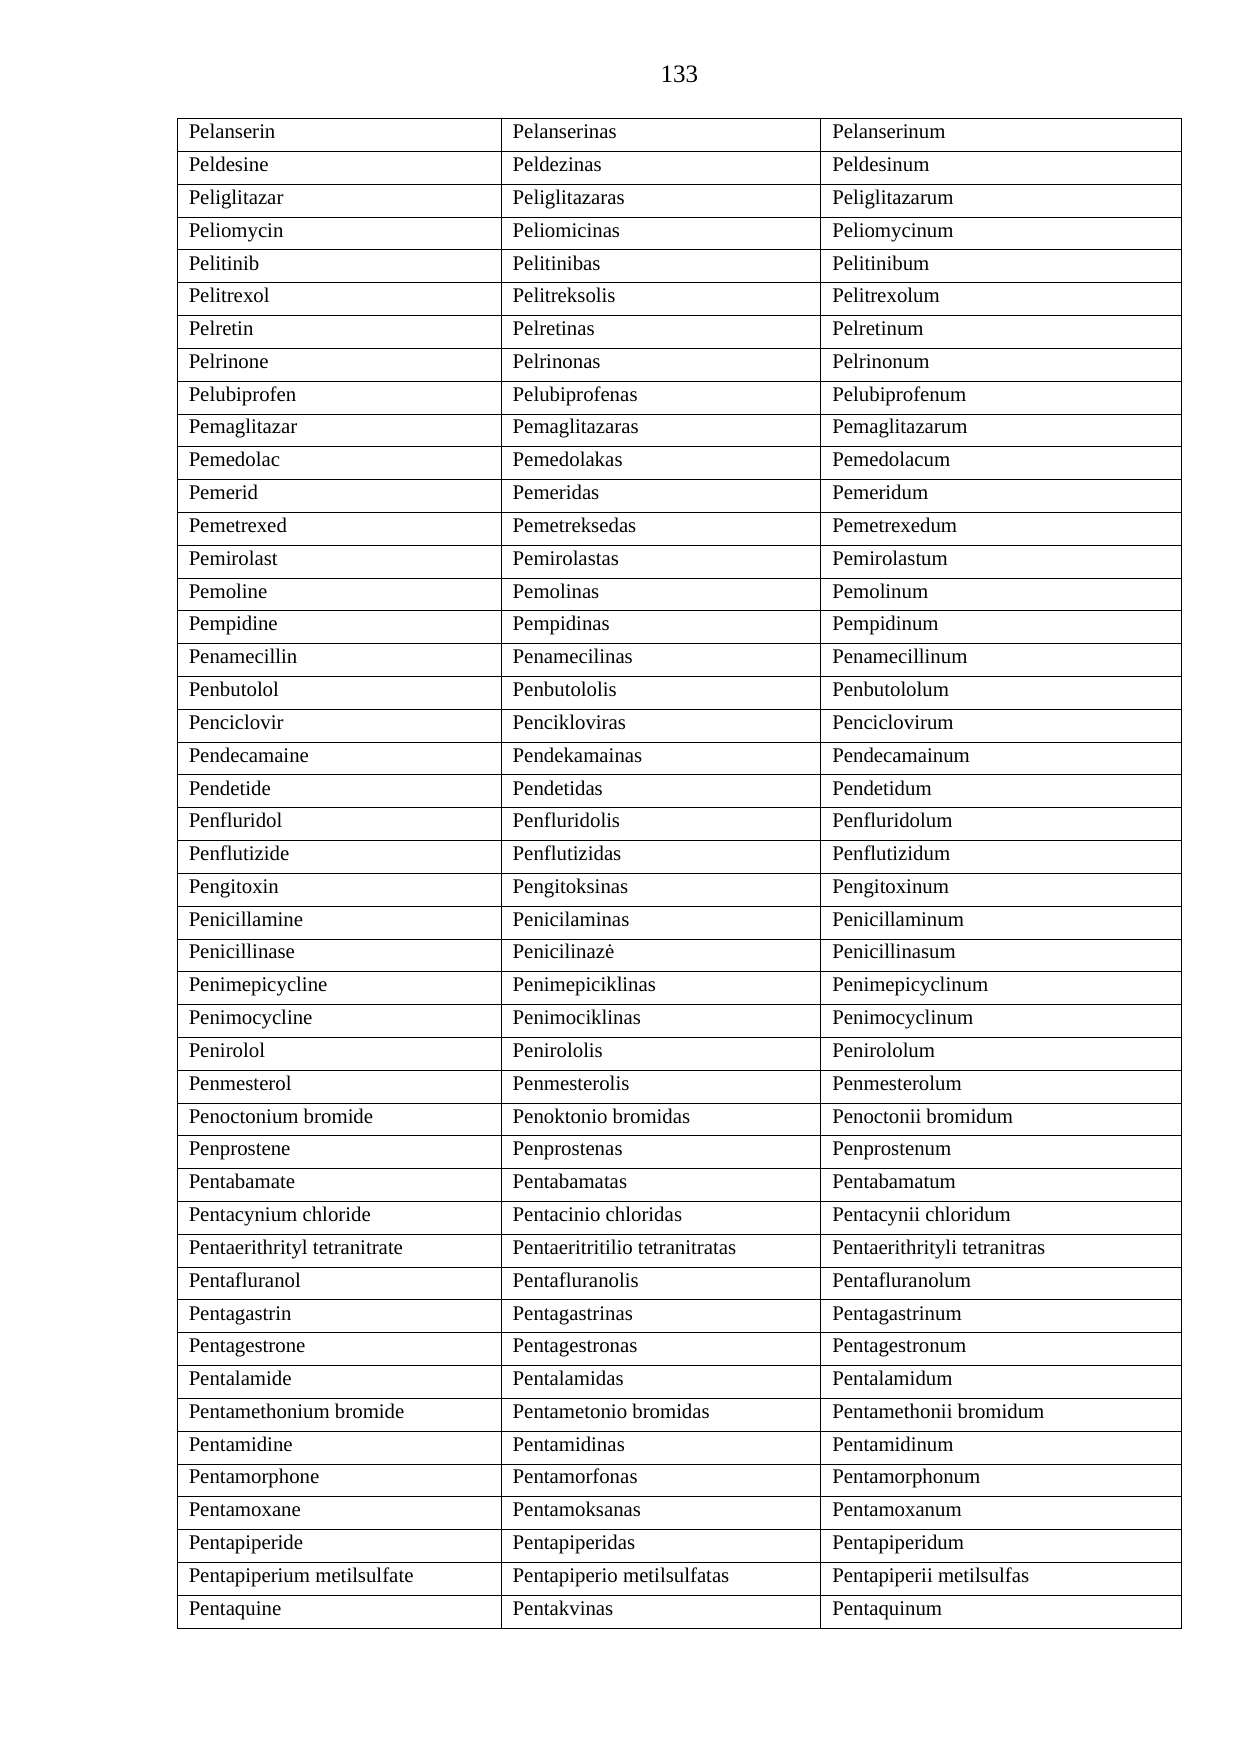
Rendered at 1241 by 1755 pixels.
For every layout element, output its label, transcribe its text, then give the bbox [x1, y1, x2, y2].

table_cell Pempidinas [502, 611, 820, 643]
table_cell Pelitrexol [178, 283, 501, 315]
table_cell Penirololis [502, 1038, 820, 1070]
table_cell Pelubiprofen [178, 382, 501, 413]
table_cell Pelanserinas [502, 119, 820, 151]
table_cell Penimocycline [178, 1005, 501, 1037]
table_cell Pelitinibum [821, 250, 1181, 282]
table_cell Peldesine [178, 152, 501, 184]
table_cell Pempidine [178, 611, 501, 643]
table_cell Pentalamidum [821, 1366, 1181, 1398]
table_cell Pemedolacum [821, 447, 1181, 479]
table_cell Pemeridas [502, 480, 820, 512]
table_cell Penimepicycline [178, 972, 501, 1004]
table_cell Penciclovirum [821, 710, 1181, 742]
table_cell Pentapiperidum [821, 1530, 1181, 1562]
table_cell Pendecamainum [821, 743, 1181, 774]
table_cell Pentamoksanas [502, 1497, 820, 1529]
table_cell Penicillinasum [821, 940, 1181, 971]
table_cell Peliglitazaras [502, 185, 820, 217]
table_cell Pentamorphonum [821, 1465, 1181, 1496]
table_cell Pentalamidas [502, 1366, 820, 1398]
table_cell Peliglitazarum [821, 185, 1181, 217]
table_cell Peliomycinum [821, 218, 1181, 249]
table_cell Pentagestronas [502, 1333, 820, 1365]
table_cell Pentabamatum [821, 1169, 1181, 1201]
table_cell Penirolol [178, 1038, 501, 1070]
table_cell Pelitrexolum [821, 283, 1181, 315]
table_cell Pelretinum [821, 316, 1181, 348]
table_cell Penfluridolum [821, 808, 1181, 840]
table_cell Pendecamaine [178, 743, 501, 774]
table_cell Pemirolastas [502, 546, 820, 577]
table_cell Pemerid [178, 480, 501, 512]
table_cell Pemoline [178, 579, 501, 610]
table_cell Pentaquinum [821, 1596, 1181, 1627]
table_cell Pentagestrone [178, 1333, 501, 1365]
table_cell Pendetidum [821, 775, 1181, 807]
table_cell Pemirolast [178, 546, 501, 577]
table_cell Pentalamide [178, 1366, 501, 1398]
table_cell Pentamidine [178, 1432, 501, 1463]
table_cell Penflutizidum [821, 841, 1181, 873]
table_cell Penbutololum [821, 677, 1181, 709]
table_cell Penmesterolis [502, 1071, 820, 1102]
table_cell Pelubiprofenum [821, 382, 1181, 413]
table_cell Penmesterolum [821, 1071, 1181, 1102]
table_cell Peliomycin [178, 218, 501, 249]
table_cell Peliomicinas [502, 218, 820, 249]
table_cell Pelanserinum [821, 119, 1181, 151]
table_cell Pelrinonum [821, 349, 1181, 381]
table_cell Pentafluranol [178, 1268, 501, 1299]
table_cell Penirololum [821, 1038, 1181, 1070]
table_cell Pelanserin [178, 119, 501, 151]
table_cell Penicillaminum [821, 907, 1181, 938]
table_cell Pentaquine [178, 1596, 501, 1627]
table_cell Penamecillinum [821, 644, 1181, 676]
table_cell Pempidinum [821, 611, 1181, 643]
table_cell Penamecilinas [502, 644, 820, 676]
table_cell Penciclovir [178, 710, 501, 742]
table_cell Pentapiperide [178, 1530, 501, 1562]
table_cell Pentapiperidas [502, 1530, 820, 1562]
table_cell Pemaglitazaras [502, 415, 820, 446]
table_cell Pentamoxanum [821, 1497, 1181, 1529]
table_cell Penimociklinas [502, 1005, 820, 1037]
table_cell Penprostenas [502, 1136, 820, 1168]
table_cell Pengitoxin [178, 874, 501, 906]
table_cell Pemedolac [178, 447, 501, 479]
table_cell Penmesterol [178, 1071, 501, 1102]
table_cell Penbutolol [178, 677, 501, 709]
table_cell Peldesinum [821, 152, 1181, 184]
table_cell Pemetrexed [178, 513, 501, 545]
table_cell Pentaerithrityli tetranitras [821, 1235, 1181, 1267]
table_cell Pentafluranolis [502, 1268, 820, 1299]
table_cell Pemetreksedas [502, 513, 820, 545]
table_cell Pentagastrinum [821, 1300, 1181, 1332]
table_cell Penimepiciklinas [502, 972, 820, 1004]
table_cell Pentacynii chloridum [821, 1202, 1181, 1234]
table_cell Pemirolastum [821, 546, 1181, 577]
table_cell Pentaeritritilio tetranitratas [502, 1235, 820, 1267]
table_cell Pentametonio bromidas [502, 1399, 820, 1431]
table_cell Penimepicyclinum [821, 972, 1181, 1004]
table_cell Pentamethonium bromide [178, 1399, 501, 1431]
table_cell Pelrinonas [502, 349, 820, 381]
table_cell Peliglitazar [178, 185, 501, 217]
table_cell Pentacinio chloridas [502, 1202, 820, 1234]
table_cell Pemaglitazar [178, 415, 501, 446]
table_cell Pentagastrin [178, 1300, 501, 1332]
table_cell Pemeridum [821, 480, 1181, 512]
table_cell Penicilinazė [502, 940, 820, 971]
table_cell Pemedolakas [502, 447, 820, 479]
table_cell Pelitreksolis [502, 283, 820, 315]
table_cell Pencikloviras [502, 710, 820, 742]
table_cell Pendetide [178, 775, 501, 807]
table_cell Pendekamainas [502, 743, 820, 774]
table_cell Penoctonii bromidum [821, 1104, 1181, 1135]
table_cell Penoktonio bromidas [502, 1104, 820, 1135]
table_cell Pentamidinas [502, 1432, 820, 1463]
table_cell Pentamidinum [821, 1432, 1181, 1463]
table_cell Pentamorphone [178, 1465, 501, 1496]
table_cell Pentagastrinas [502, 1300, 820, 1332]
table_cell Pelitinibas [502, 250, 820, 282]
table_cell Penbutololis [502, 677, 820, 709]
table_cell Pelretinas [502, 316, 820, 348]
table_cell Pentafluranolum [821, 1268, 1181, 1299]
table_cell Pelretin [178, 316, 501, 348]
table_cell Penicillinase [178, 940, 501, 971]
table_cell Pelitinib [178, 250, 501, 282]
table_cell Pentapiperio metilsulfatas [502, 1563, 820, 1595]
table_cell Pentabamate [178, 1169, 501, 1201]
table_cell Penprostene [178, 1136, 501, 1168]
table_cell Pentabamatas [502, 1169, 820, 1201]
table_cell Penicillamine [178, 907, 501, 938]
table_cell Pemetrexedum [821, 513, 1181, 545]
table_cell Pentapiperium metilsulfate [178, 1563, 501, 1595]
table_cell Pemolinas [502, 579, 820, 610]
table_cell Pentamoxane [178, 1497, 501, 1529]
table_cell Pentaerithrityl tetranitrate [178, 1235, 501, 1267]
table_cell Penfluridol [178, 808, 501, 840]
table_cell Pentamethonii bromidum [821, 1399, 1181, 1431]
table_cell Pentacynium chloride [178, 1202, 501, 1234]
table_cell Penflutizidas [502, 841, 820, 873]
table_cell Penicilaminas [502, 907, 820, 938]
table_cell Pengitoxinum [821, 874, 1181, 906]
table_cell Penimocyclinum [821, 1005, 1181, 1037]
table_cell Pendetidas [502, 775, 820, 807]
table_cell Penflutizide [178, 841, 501, 873]
table_cell Penfluridolis [502, 808, 820, 840]
table_cell Pentamorfonas [502, 1465, 820, 1496]
table_cell Pentakvinas [502, 1596, 820, 1627]
table_cell Penoctonium bromide [178, 1104, 501, 1135]
table_cell Pentagestronum [821, 1333, 1181, 1365]
table_cell Penamecillin [178, 644, 501, 676]
table_cell Pemolinum [821, 579, 1181, 610]
table_cell Pelrinone [178, 349, 501, 381]
table_cell Pemaglitazarum [821, 415, 1181, 446]
table_cell Pelubiprofenas [502, 382, 820, 413]
table_cell Pengitoksinas [502, 874, 820, 906]
table_cell Penprostenum [821, 1136, 1181, 1168]
table_cell Peldezinas [502, 152, 820, 184]
table_cell Pentapiperii metilsulfas [821, 1563, 1181, 1595]
